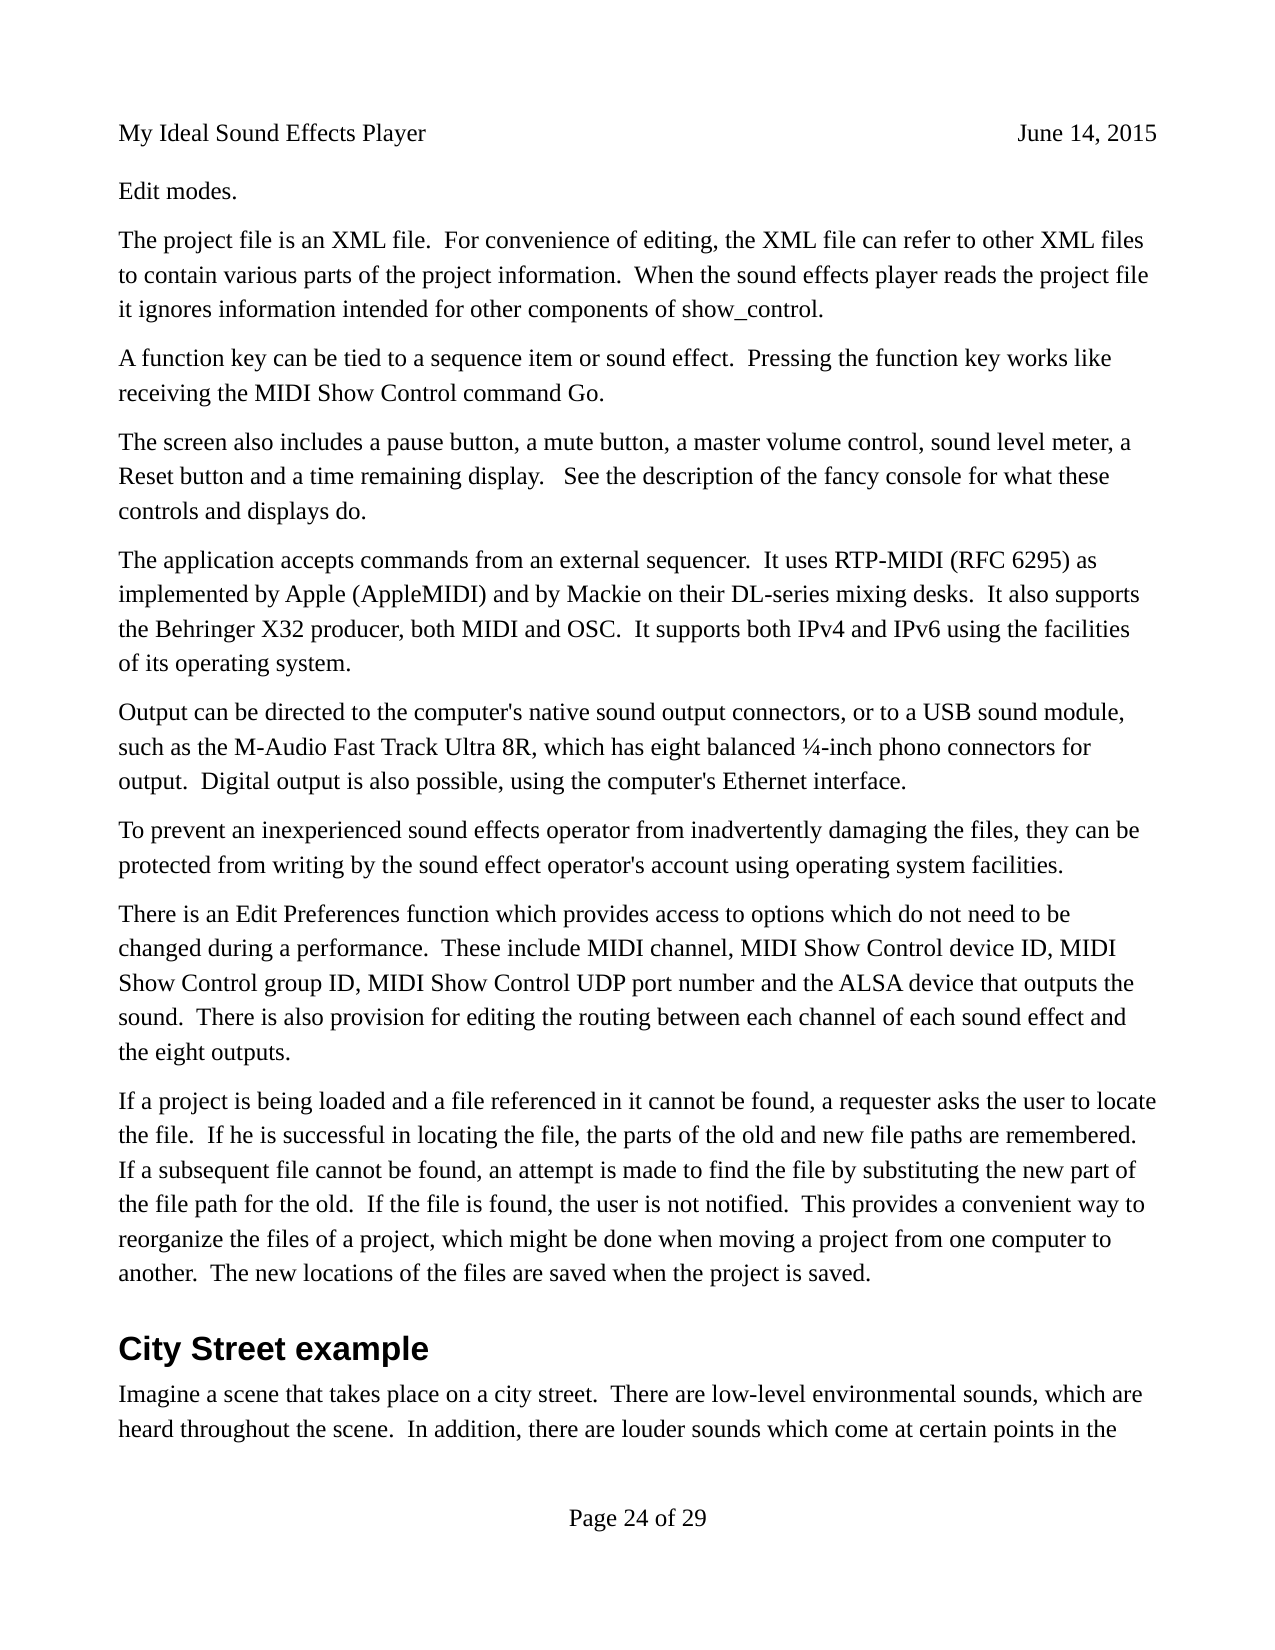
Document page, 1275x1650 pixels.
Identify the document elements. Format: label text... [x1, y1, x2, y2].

text The screen also includes a pause button, a mute button, a master volume control, sound level meter, a Reset button and a time remaining display. See the description of the fancy console for what these controls and displays do. [118, 427, 1157, 525]
text Output can be directed to the computer's native sound output connectors, or to a USB sound module, such as the M-Audio Fast Track Ultra 8R, which has eight balanced ¼-inch phono connectors for output. Digital output is also possible, using the computer's Ethernet interface. [118, 697, 1157, 795]
text If a project is being loaded and a file referenced in it cannot be found, a requester asks the user to locate the file. If he is successful in locating the file, the parts of the old and new file paths are remembered. If a subsequent file cannot be found, an attempt is made to find the file by substituting the new part of the file path for the old. If the file is found, the user is not notified. This provides a convenient way to reorganize the files of a project, which might be done when moving a project from one computer to another. The new locations of the files are saved when the project is saved. [118, 1086, 1157, 1287]
text There is an Edit Preferences function which provides access to options which do not need to be changed during a performance. These include MIDI channel, MIDI Show Control device ID, MIDI Show Control group ID, MIDI Show Control UDP port number and the ALSA device that outputs the sound. There is also provision for editing the routing between each channel of each sound effect and the eight outputs. [118, 899, 1157, 1066]
text Edit modes. [118, 176, 1157, 205]
text To prevent an inexperienced sound effects operator from inadvertently damaging the files, they can be protected from writing by the sound effect operator's account using operating system facilities. [118, 816, 1157, 879]
text The application accepts commands from an external sequencer. It uses RTP-MIDI (RFC 6295) as implemented by Apple (AppleMIDI) and by Mackie on their DL-series mixing desks. It also supports the Behringer X32 producer, both MIDI and OSC. It supports both IPv4 and IPv6 using the facilities of its operating system. [118, 545, 1157, 677]
text A function key can be tied to a sequence item or sound effect. Pressing the function key works like receiving the MIDI Show Control command Go. [118, 343, 1157, 407]
text The project file is an XML file. For convenience of editing, the XML file can refer to other XML files to contain various parts of the project information. When the sound effects player reads the project file it ignores information intended for other components of show_control. [118, 225, 1157, 323]
text Imagine a scene that takes place on a city street. There are low-level environmental sounds, which are heard throughout the scene. In addition, there are louder sounds which come at certain points in the [118, 1379, 1157, 1443]
subtitle City Street example [118, 1328, 1157, 1367]
